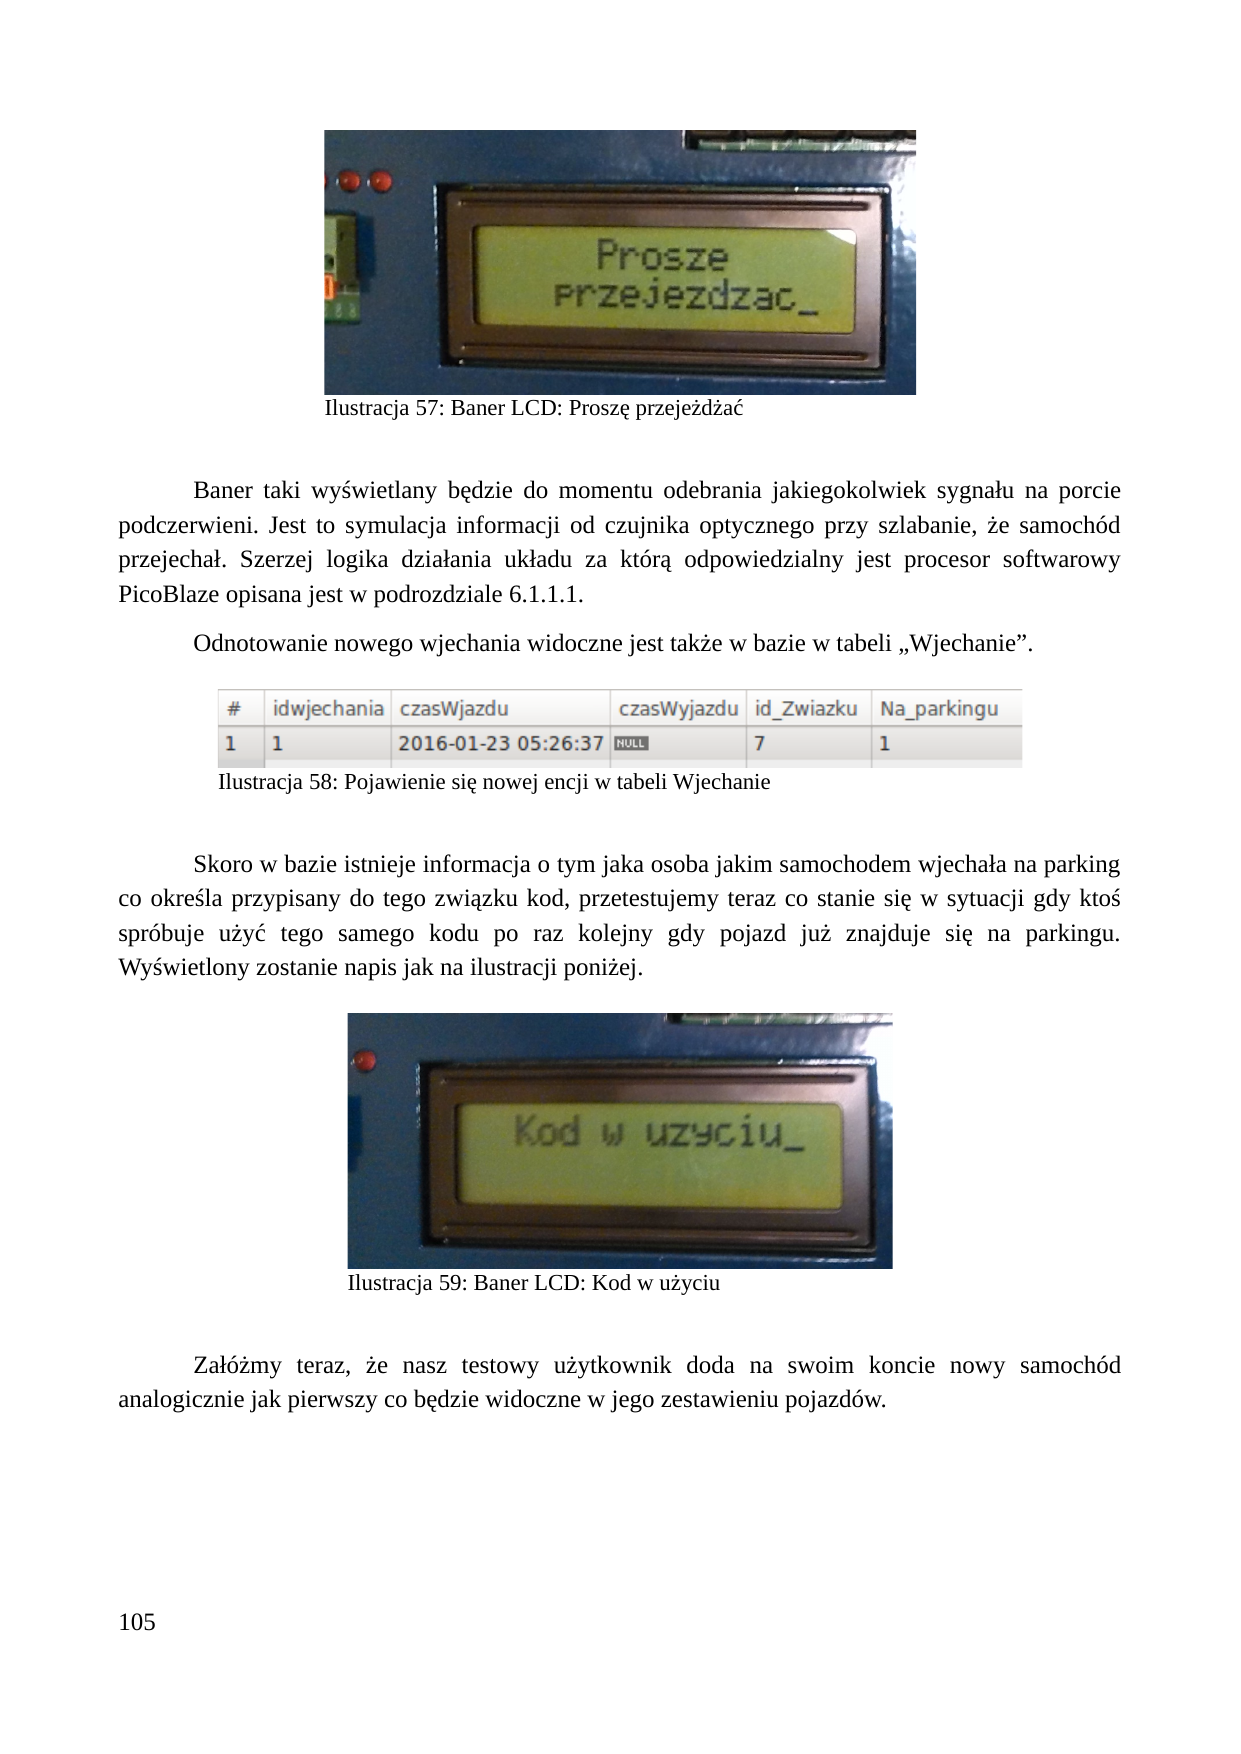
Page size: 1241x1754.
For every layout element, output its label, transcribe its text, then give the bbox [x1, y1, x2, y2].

text Ilustracja 58: Pojawienie się nowej encji w tabeli Wjechanie [218, 768, 1022, 794]
text Załóżmy teraz, że nasz testowy użytkownik doda na swoim koncie nowy samochód analogicznie jak pierwszy co będzie widoczne w jego zestawieniu pojazdów. [118, 1350, 1122, 1413]
text Ilustracja 57: Baner LCD: Proszę przejeżdżać [324, 395, 916, 421]
picture [324, 130, 917, 395]
text Ilustracja 59: Baner LCD: Kod w użyciu [347, 1269, 893, 1295]
picture [347, 1013, 893, 1269]
picture [217, 689, 1023, 768]
text Skoro w bazie istnieje informacja o tym jaka osoba jakim samochodem wjechała na parking co określa przypisany do tego związku kod, przetestujemy teraz co stanie się w sytuacji gdy ktoś spróbuje użyć tego samego kodu po raz kolejny gdy pojazd już znajduje się na parkingu. Wyświetlony zostanie napis jak na ilustracji poniżej. [118, 849, 1122, 981]
text Odnotowanie nowego wjechania widoczne jest także w bazie w tabeli „Wjechanie”. [118, 628, 1122, 657]
text Baner taki wyświetlany będzie do momentu odebrania jakiegokolwiek sygnału na porcie podczerwieni. Jest to symulacja informacji od czujnika optycznego przy szlabanie, że samochód przejechał. Szerzej logika działania układu za którą odpowiedzialny jest procesor softwarowy PicoBlaze opisana jest w podrozdziale 6.1.1.1. [118, 476, 1122, 608]
